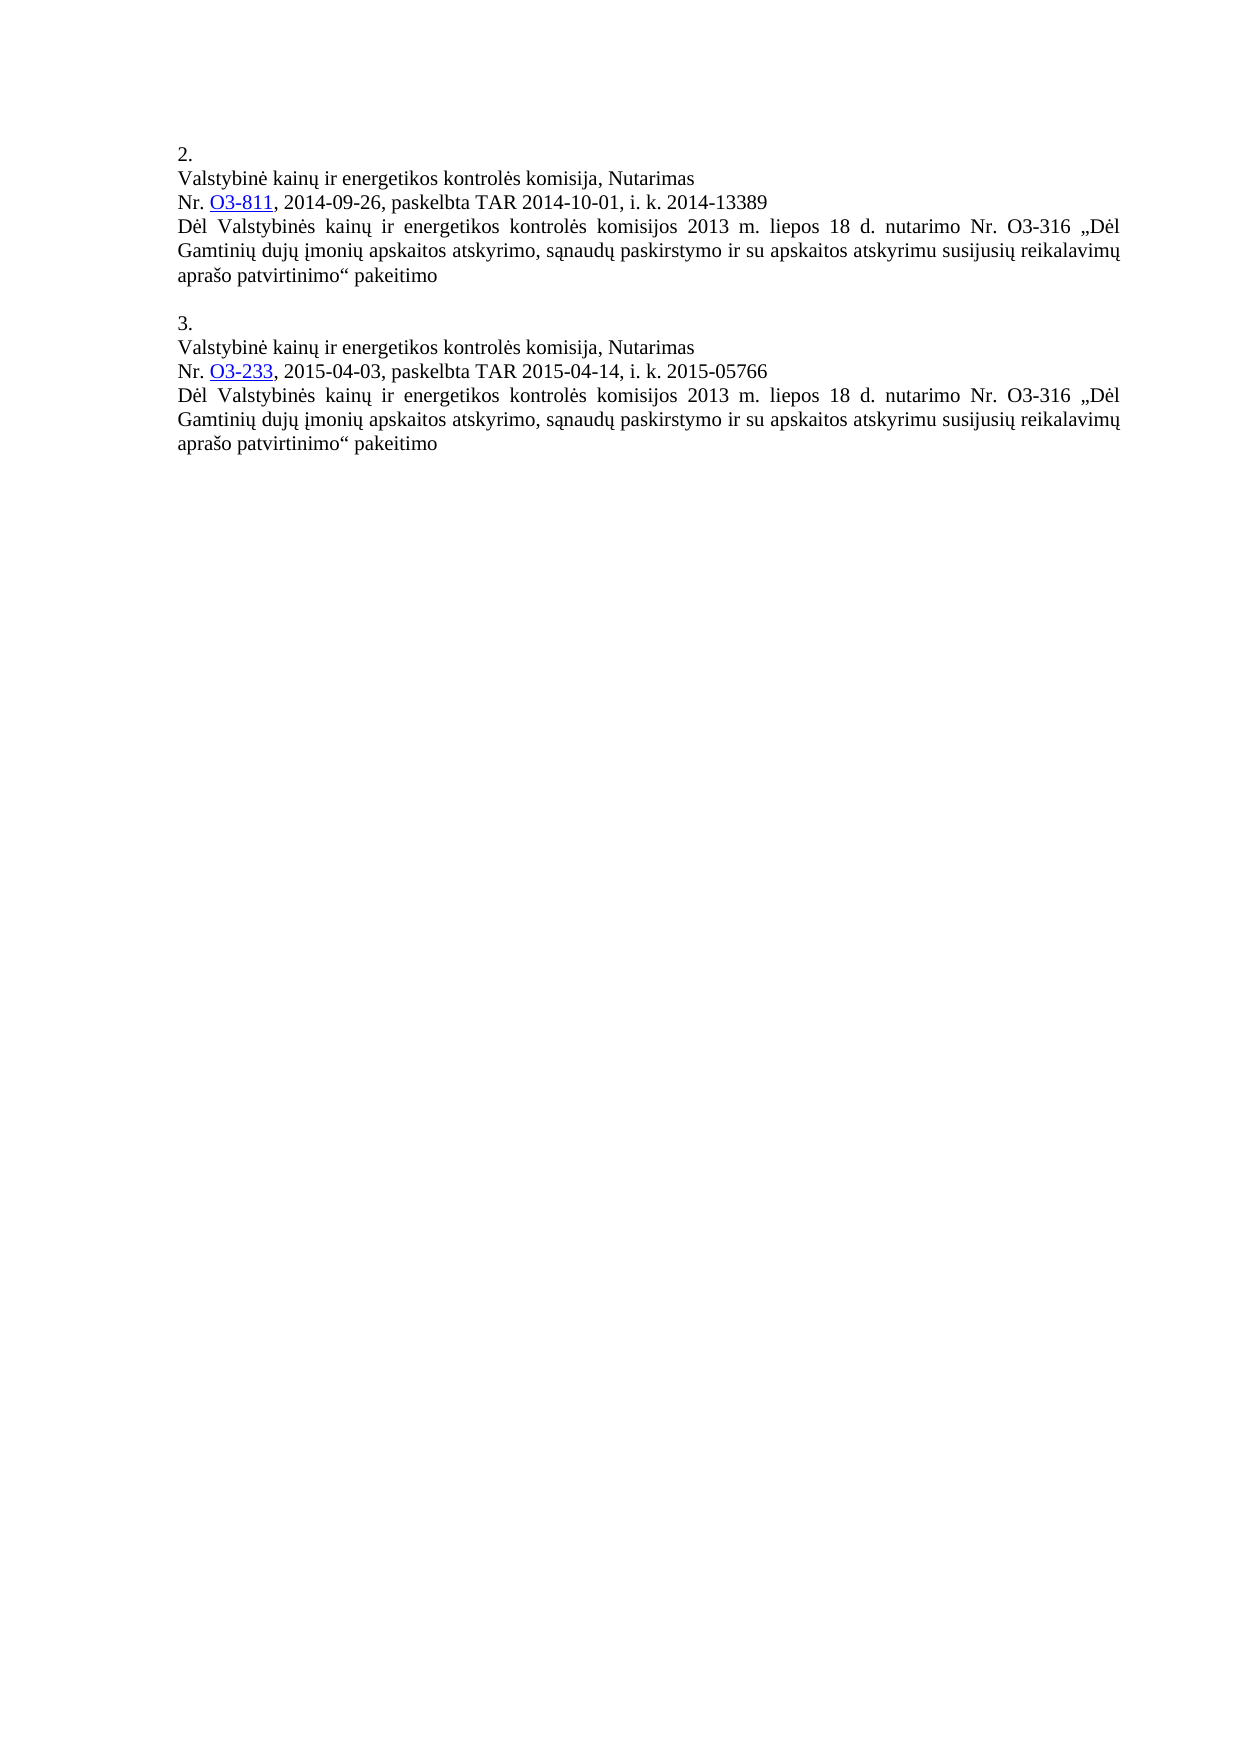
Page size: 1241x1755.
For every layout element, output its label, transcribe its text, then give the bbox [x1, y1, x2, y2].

text Nr. O3-811, 2014-09-26, paskelbta TAR 2014-10-01, i. k. 2014-13389 [177, 190, 1122, 214]
text 3. [177, 311, 1122, 335]
text Dėl Valstybinės kainų ir energetikos kontrolės komisijos 2013 m. liepos 18 d. nutarimo Nr. O3-316 „Dėl Gamtinių dujų įmonių apskaitos atskyrimo, sąnaudų paskirstymo ir su apskaitos atskyrimu susijusių reikalavimų aprašo patvirtinimo“ pakeitimo [177, 383, 1122, 455]
text Nr. O3-233, 2015-04-03, paskelbta TAR 2015-04-14, i. k. 2015-05766 [177, 359, 1122, 383]
text Valstybinė kainų ir energetikos kontrolės komisija, Nutarimas [177, 166, 1122, 190]
text 2. [177, 142, 1122, 166]
text Valstybinė kainų ir energetikos kontrolės komisija, Nutarimas [177, 335, 1122, 359]
text Dėl Valstybinės kainų ir energetikos kontrolės komisijos 2013 m. liepos 18 d. nutarimo Nr. O3-316 „Dėl Gamtinių dujų įmonių apskaitos atskyrimo, sąnaudų paskirstymo ir su apskaitos atskyrimu susijusių reikalavimų aprašo patvirtinimo“ pakeitimo [177, 214, 1122, 287]
